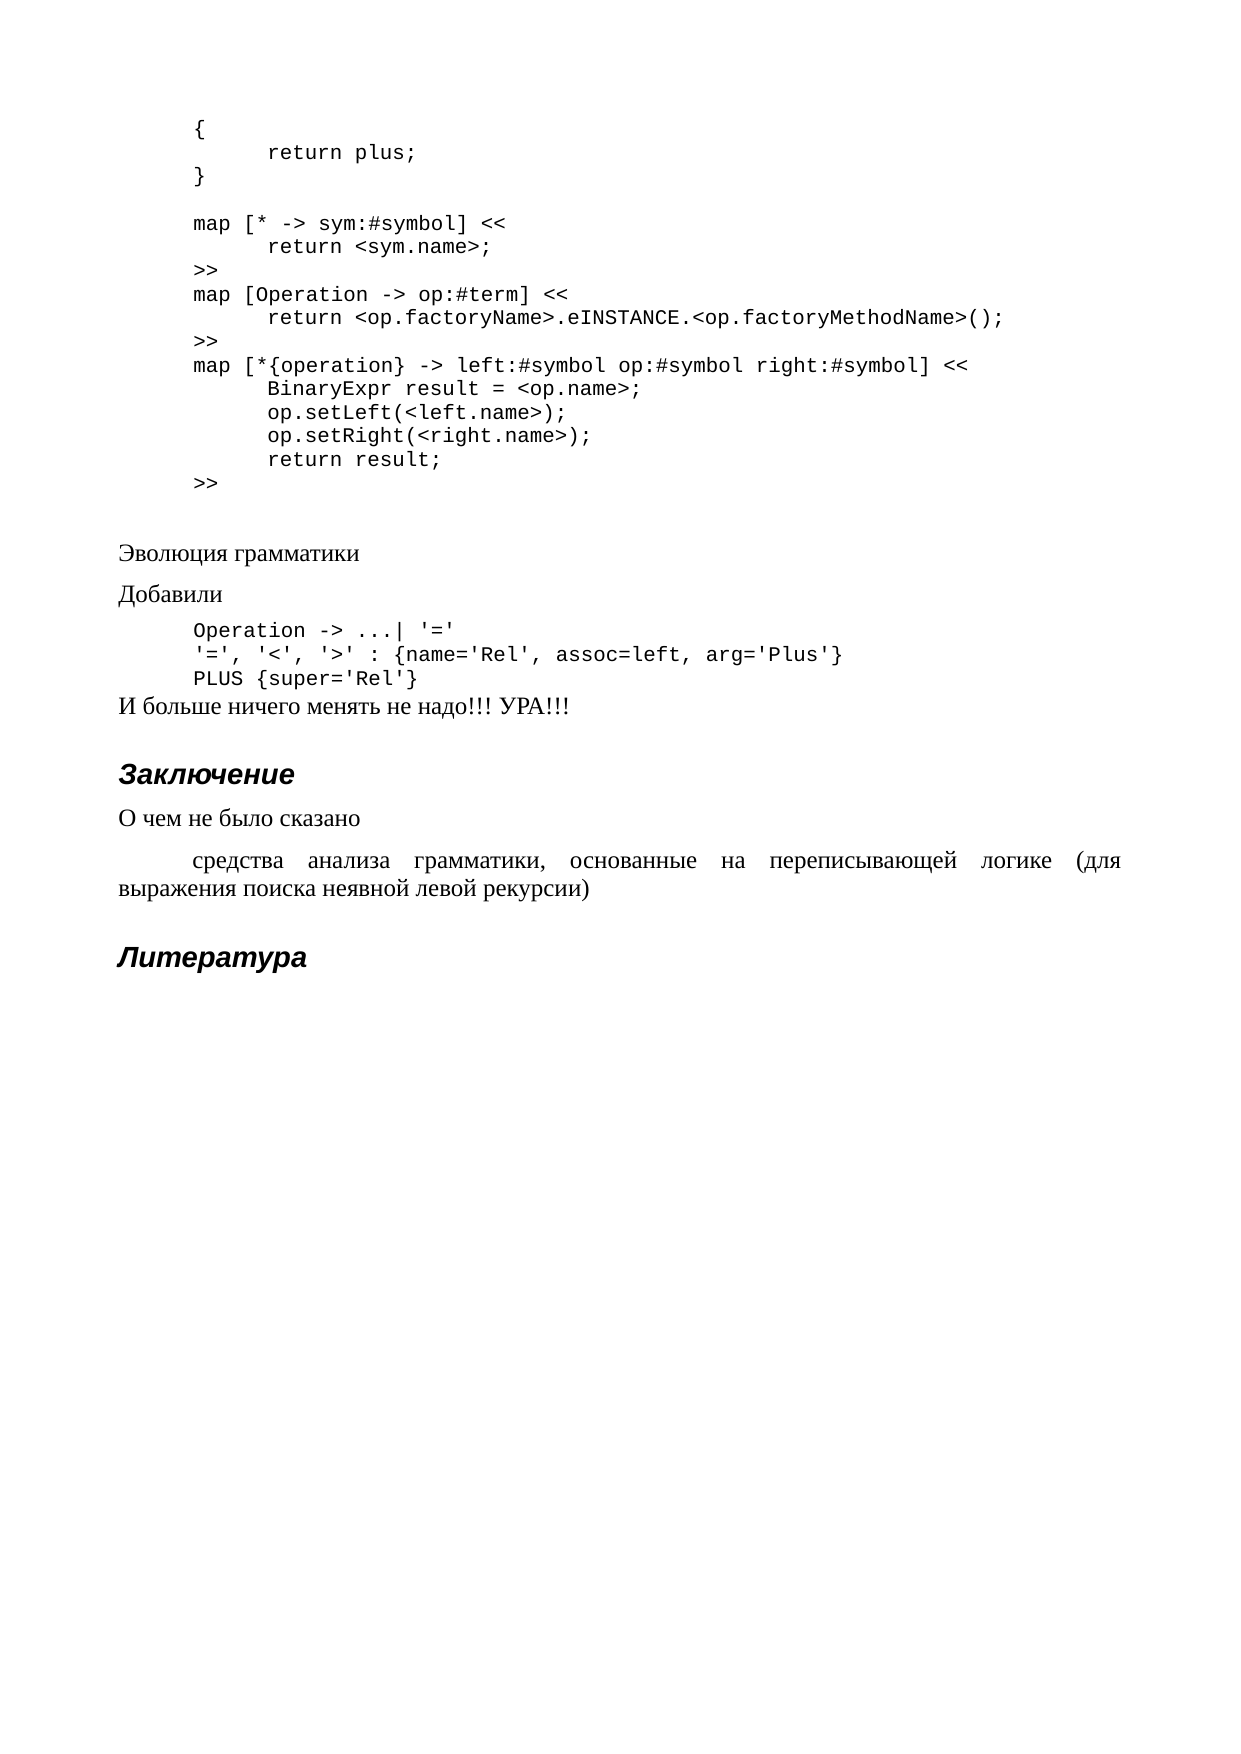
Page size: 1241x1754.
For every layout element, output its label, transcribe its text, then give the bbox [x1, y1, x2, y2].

text return <sym.name>; [193, 236, 1122, 260]
text PLUS {super='Rel'} [193, 667, 1122, 691]
text BinaryExpr result = <op.name>; [193, 378, 1122, 402]
text return plus; [193, 142, 1122, 165]
text op.setRight(<right.name>); [193, 426, 1122, 449]
text { [193, 118, 1122, 142]
text } [193, 165, 1122, 189]
text >> [193, 260, 1122, 284]
text >> [193, 331, 1122, 354]
text Operation -> ...| '=' [193, 620, 1122, 644]
text средства анализа грамматики, основанные на переписывающей логике (для выражения поиска неявной левой рекурсии) [118, 845, 1122, 902]
text map [*{operation} -> left:#symbol op:#symbol right:#symbol] << [193, 354, 1122, 378]
text О чем не было сказано [118, 803, 1122, 832]
text map [Operation -> op:#term] << [193, 284, 1122, 307]
text op.setLeft(<left.name>); [193, 402, 1122, 426]
text Добавили [118, 579, 1122, 608]
text return <op.factoryName>.eINSTANCE.<op.factoryMethodName>(); [193, 307, 1122, 331]
text '=', '<', '>' : {name='Rel', assoc=left, arg='Plus'} [193, 644, 1122, 667]
text И больше ничего менять не надо!!! УРА!!! [118, 691, 1122, 720]
text map [* -> sym:#symbol] << [193, 213, 1122, 236]
text >> [193, 473, 1122, 496]
text return result; [193, 449, 1122, 473]
subtitle Литература [118, 940, 1122, 973]
text Эволюция грамматики [118, 538, 1122, 566]
subtitle Заключение [118, 757, 1122, 791]
